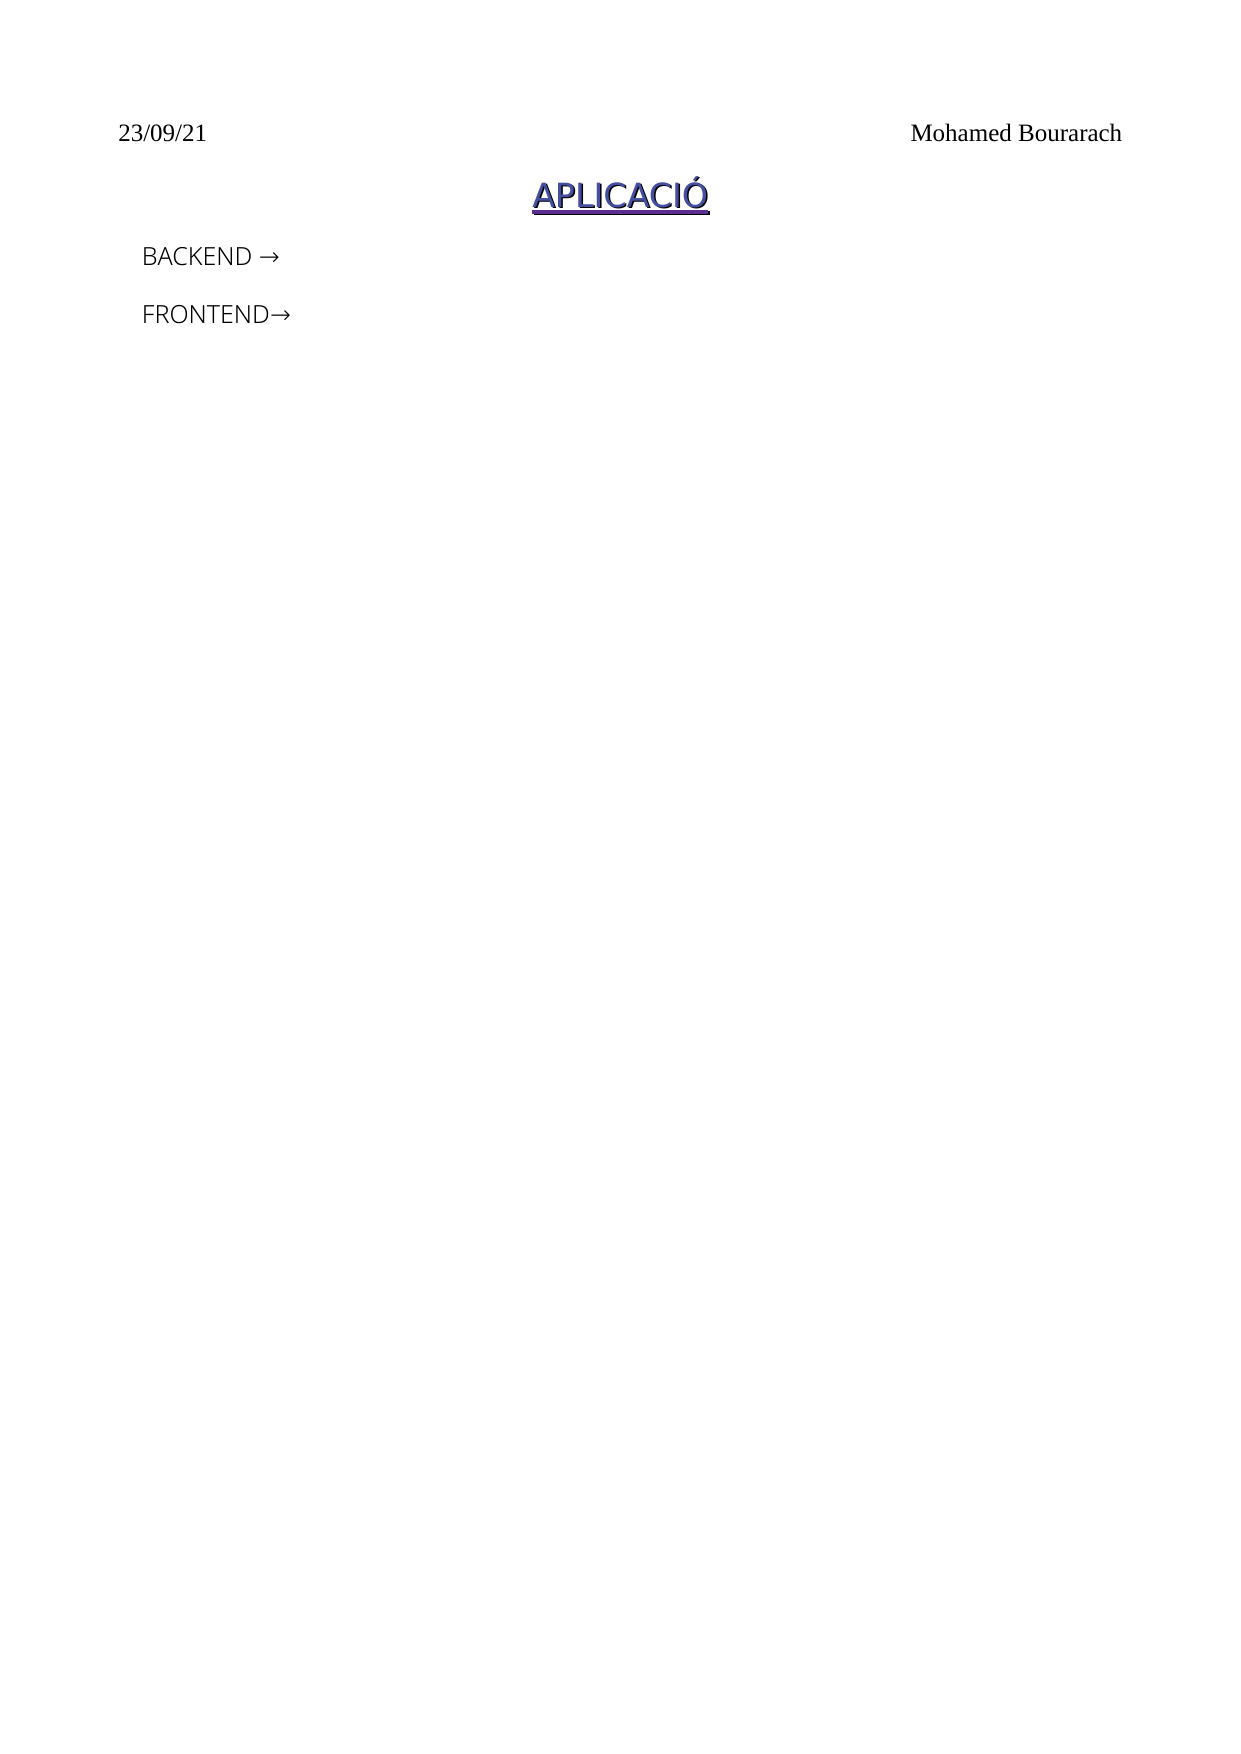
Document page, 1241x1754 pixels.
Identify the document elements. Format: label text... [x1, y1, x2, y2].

text FRONTEND→ [112, 297, 1122, 331]
subtitle Aplicació [118, 176, 1122, 215]
text BACKEND → [112, 239, 1122, 273]
